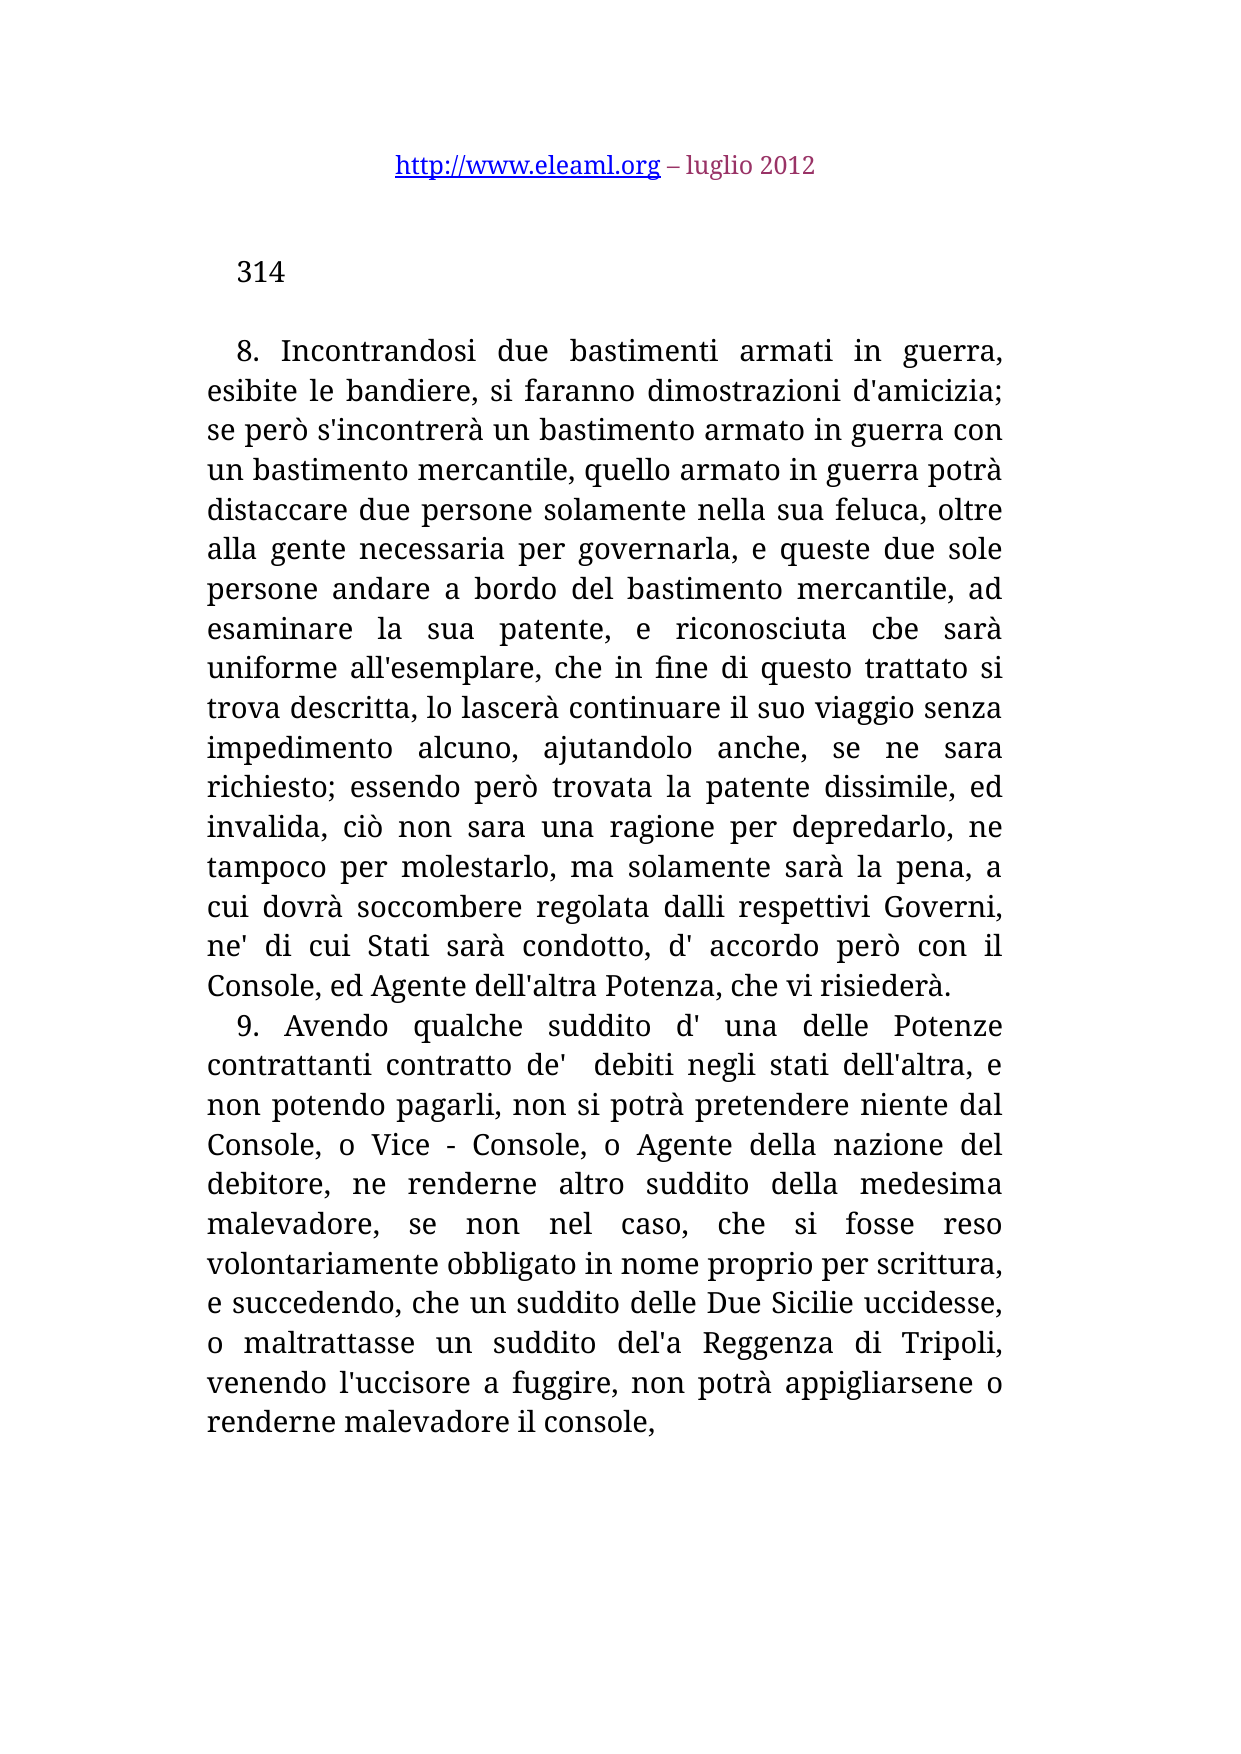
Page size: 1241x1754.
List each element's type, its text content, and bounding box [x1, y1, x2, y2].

text 8. Incontrandosi due bastimenti armati in guerra, esibite le bandiere, si faranno dimostrazioni d'amicizia; se però s'incontrerà un bastimento armato in guerra con un bastimento mercantile, quello armato in guerra potrà distaccare due persone solamente nella sua feluca, oltre alla gente necessaria per governarla, e queste due sole persone andare a bordo del bastimento mercantile, ad esaminare la sua patente, e riconosciuta cbe sarà uniforme all'esemplare, che in fine di questo trattato si trova descritta, lo lascerà continuare il suo viaggio senza impedimento alcuno, ajutandolo anche, se ne sara richiesto; essendo però trovata la patente dissimile, ed invalida, ciò non sara una ragione per depredarlo, ne tampoco per molestarlo, ma solamente sarà la pena, a cui dovrà soccombere regolata dalli respettivi Governi, ne' di cui Stati sarà condotto, d' accordo però con il Console, ed Agente dell'altra Potenza, che vi risiederà. [207, 330, 1004, 1005]
text 314 [207, 251, 1004, 291]
text 9. Avendo qualche suddito d' una delle Potenze contrattanti contratto de' debiti negli stati dell'altra, e non potendo pagarli, non si potrà pretendere niente dal Console, o Vice - Console, o Agente della nazione del debitore, ne renderne altro suddito della medesima malevadore, se non nel caso, che si fosse reso volontariamente obbligato in nome proprio per scrittura, e succedendo, che un suddito delle Due Sicilie uccidesse, o maltrattasse un suddito del'a Reggenza di Tripoli, venendo l'uccisore a fuggire, non potrà appigliarsene o renderne malevadore il console, [207, 1005, 1004, 1441]
